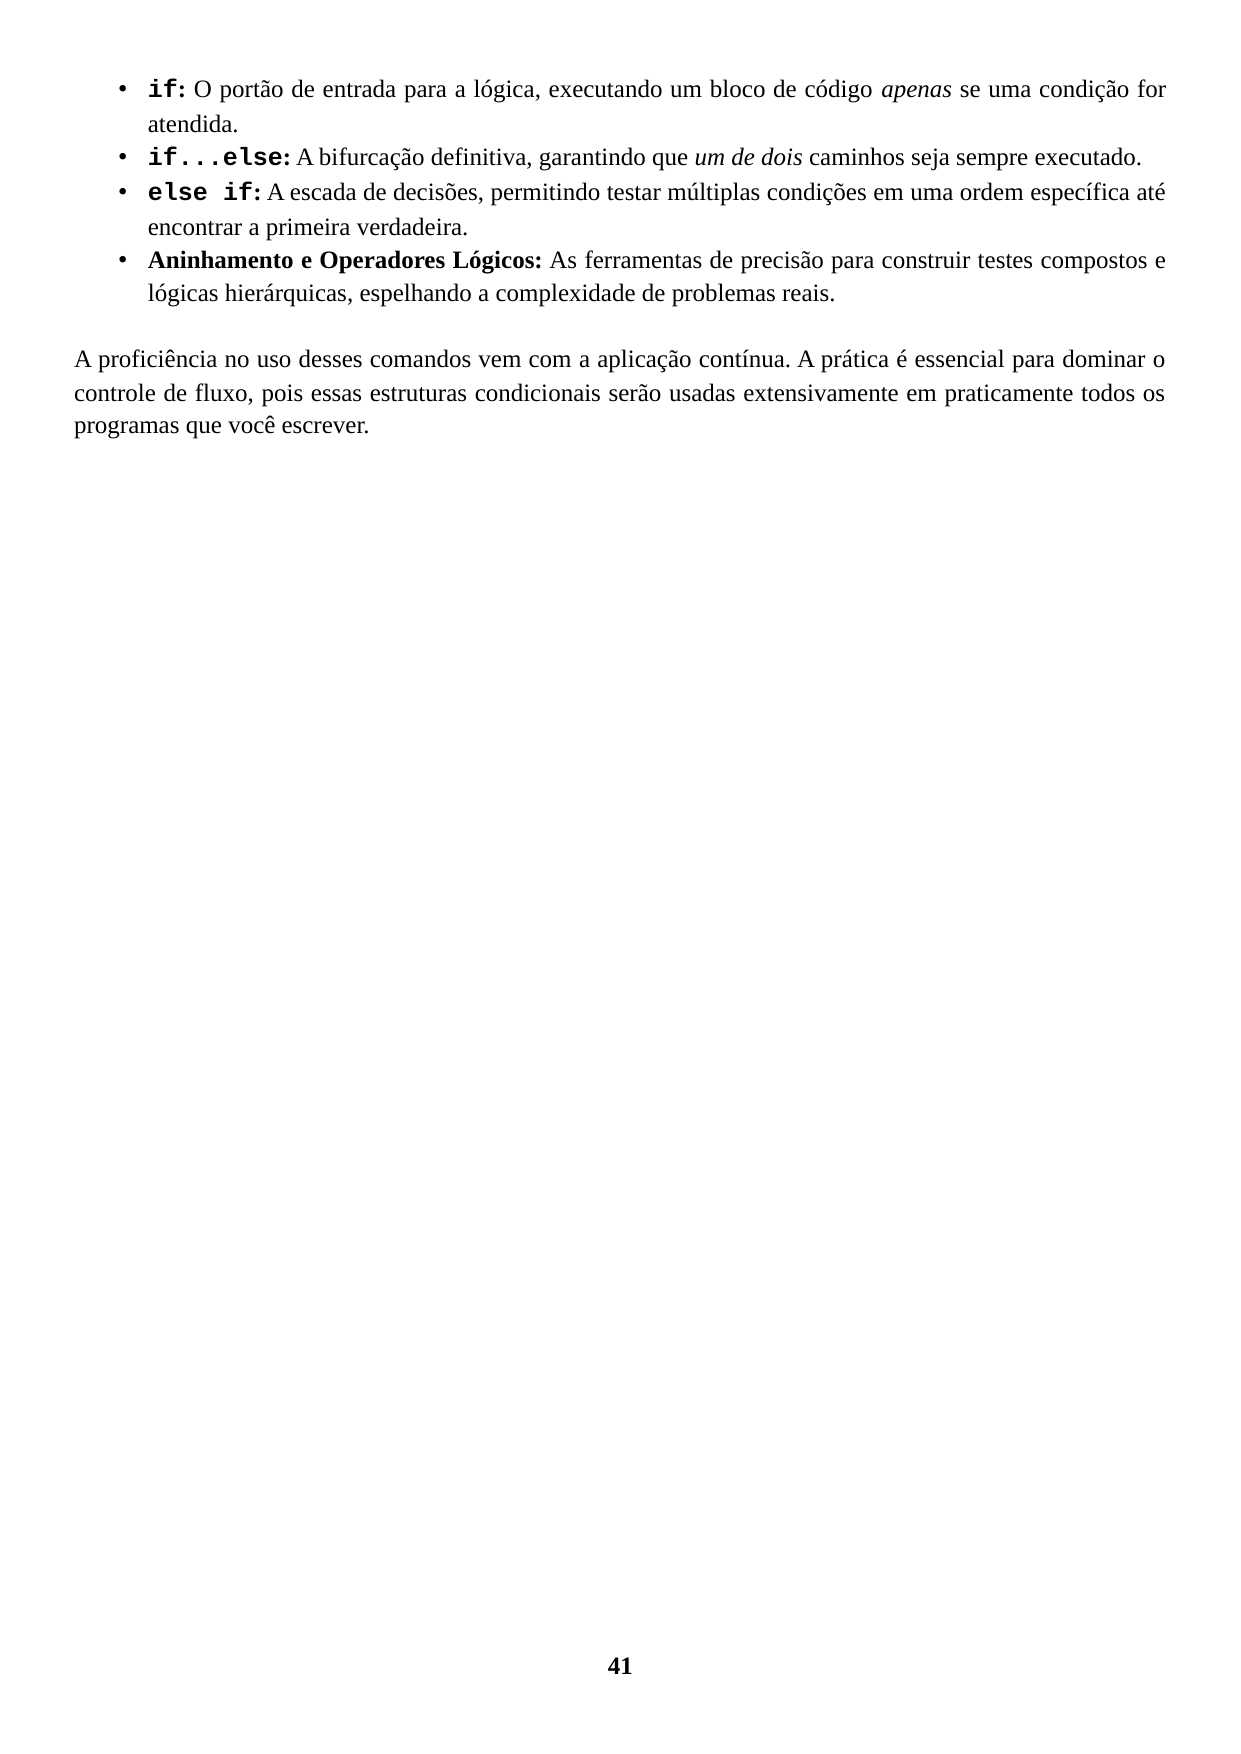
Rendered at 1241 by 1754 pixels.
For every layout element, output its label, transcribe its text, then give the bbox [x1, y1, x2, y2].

text A proficiência no uso desses comandos vem com a aplicação contínua. A prática é essencial para dominar o controle de fluxo, pois essas estruturas condicionais serão usadas extensivamente em praticamente todos os programas que você escrever. [74, 344, 1166, 439]
list if: O portão de entrada para a lógica, executando um bloco de código apenas se uma condição for atendida. [118, 74, 1166, 138]
list Aninhamento e Operadores Lógicos: As ferramentas de precisão para construir testes compostos e lógicas hierárquicas, espelhando a complexidade de problemas reais. [118, 246, 1166, 307]
list else if: A escada de decisões, permitindo testar múltiplas condições em uma ordem específica até encontrar a primeira verdadeira. [118, 177, 1166, 241]
list if...else: A bifurcação definitiva, garantindo que um de dois caminhos seja sempre executado. [118, 142, 1166, 173]
